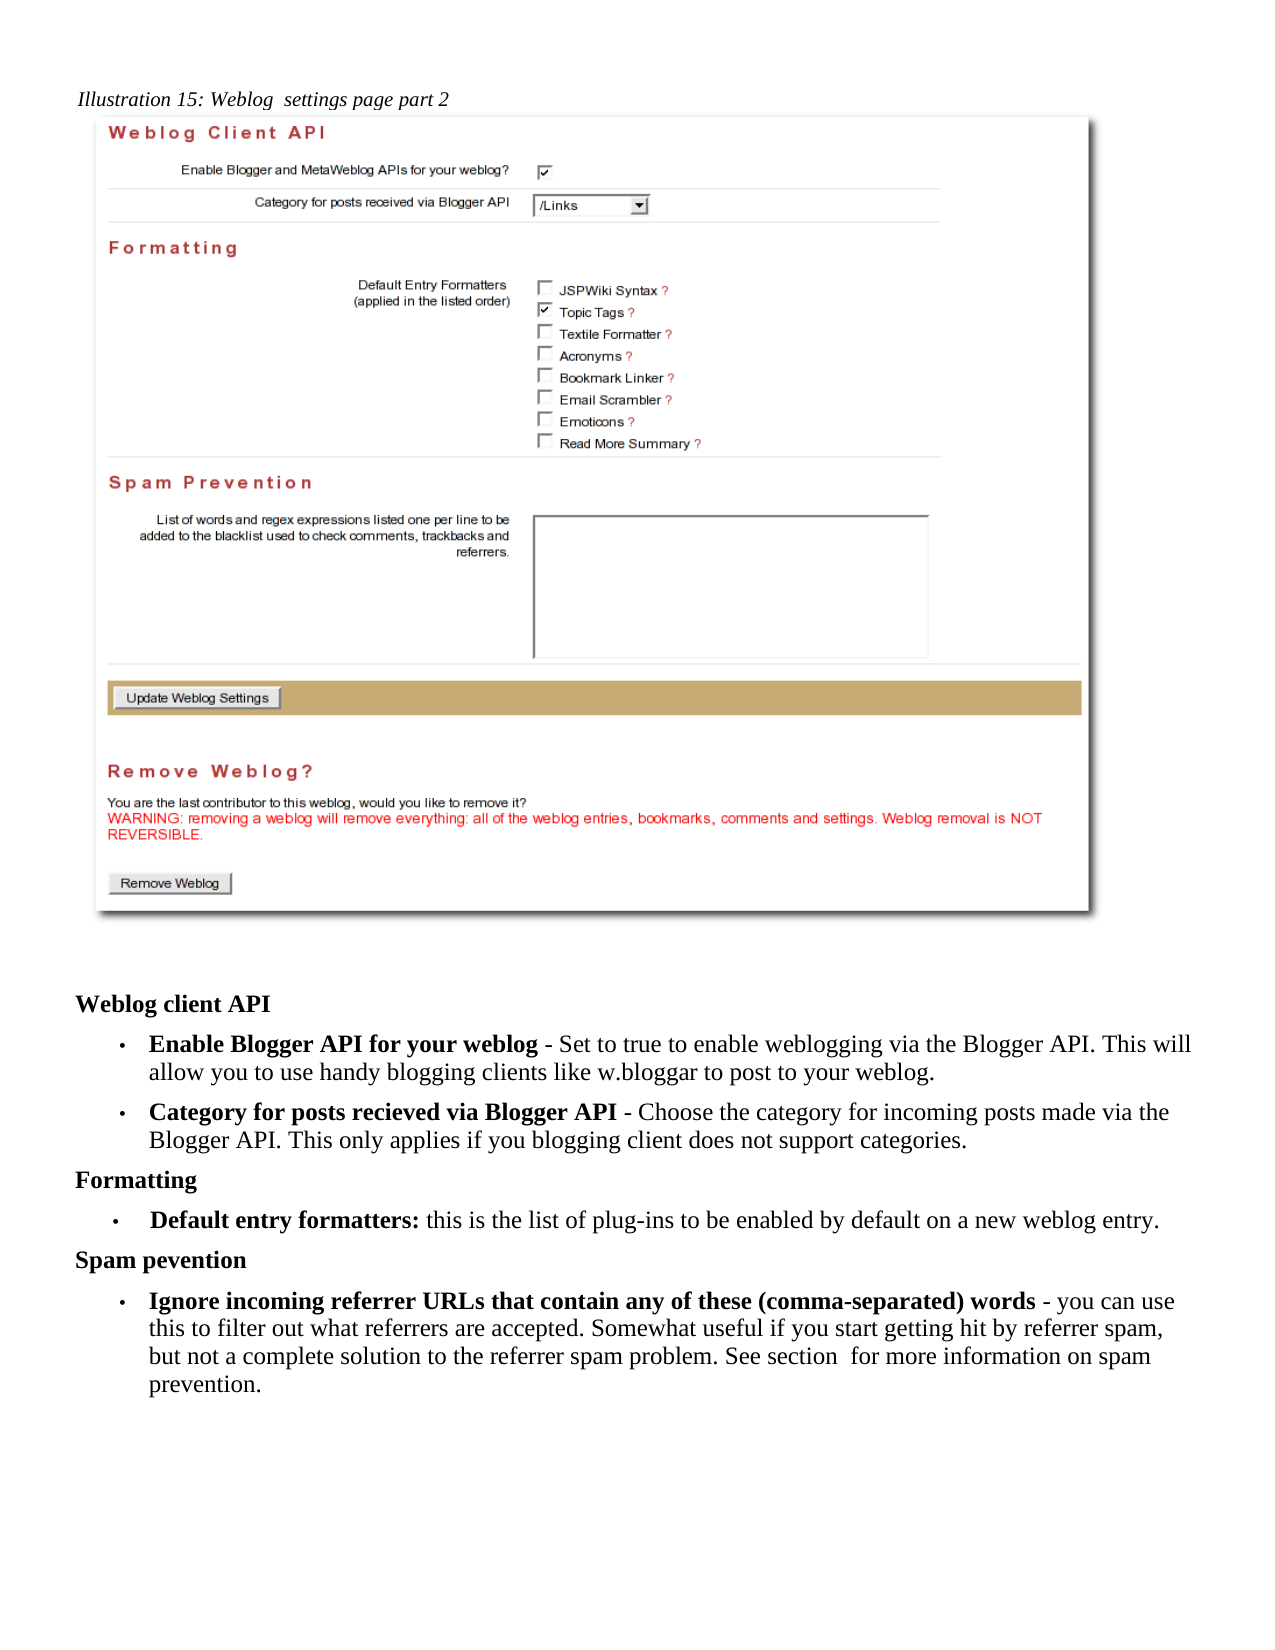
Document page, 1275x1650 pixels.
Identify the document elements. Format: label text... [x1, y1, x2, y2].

list Default entry formatters: this is the list of plug-ins to be enabled by default on a new weblog entry. [112, 1206, 1200, 1234]
list Enable Blogger API for your weblog - Set to true to enable weblogging via the Blogger API. This will allow you to use handy blogging clients like w.bloggar to post to your weblog. [119, 1030, 1200, 1086]
picture [89, 110, 1105, 927]
text Spam pevention [75, 1247, 1200, 1274]
list Ignore incoming referrer URLs that contain any of these (comma-separated) words - you can use this to filter out what referrers are accepted. Somewhat useful if you start getting hit by referrer spam, but not a complete solution to the referrer spam problem. See section for more information on spam prevention. [119, 1287, 1200, 1398]
text Illustration 15: Weblog settings page part 2 [77, 87, 1116, 111]
list Category for posts recieved via Blogger API - Choose the category for incoming posts made via the Blogger API. This only applies if you blogging client does not support categories. [119, 1098, 1200, 1154]
text Weblog client API [75, 990, 1200, 1018]
text Formatting [75, 1166, 1200, 1194]
